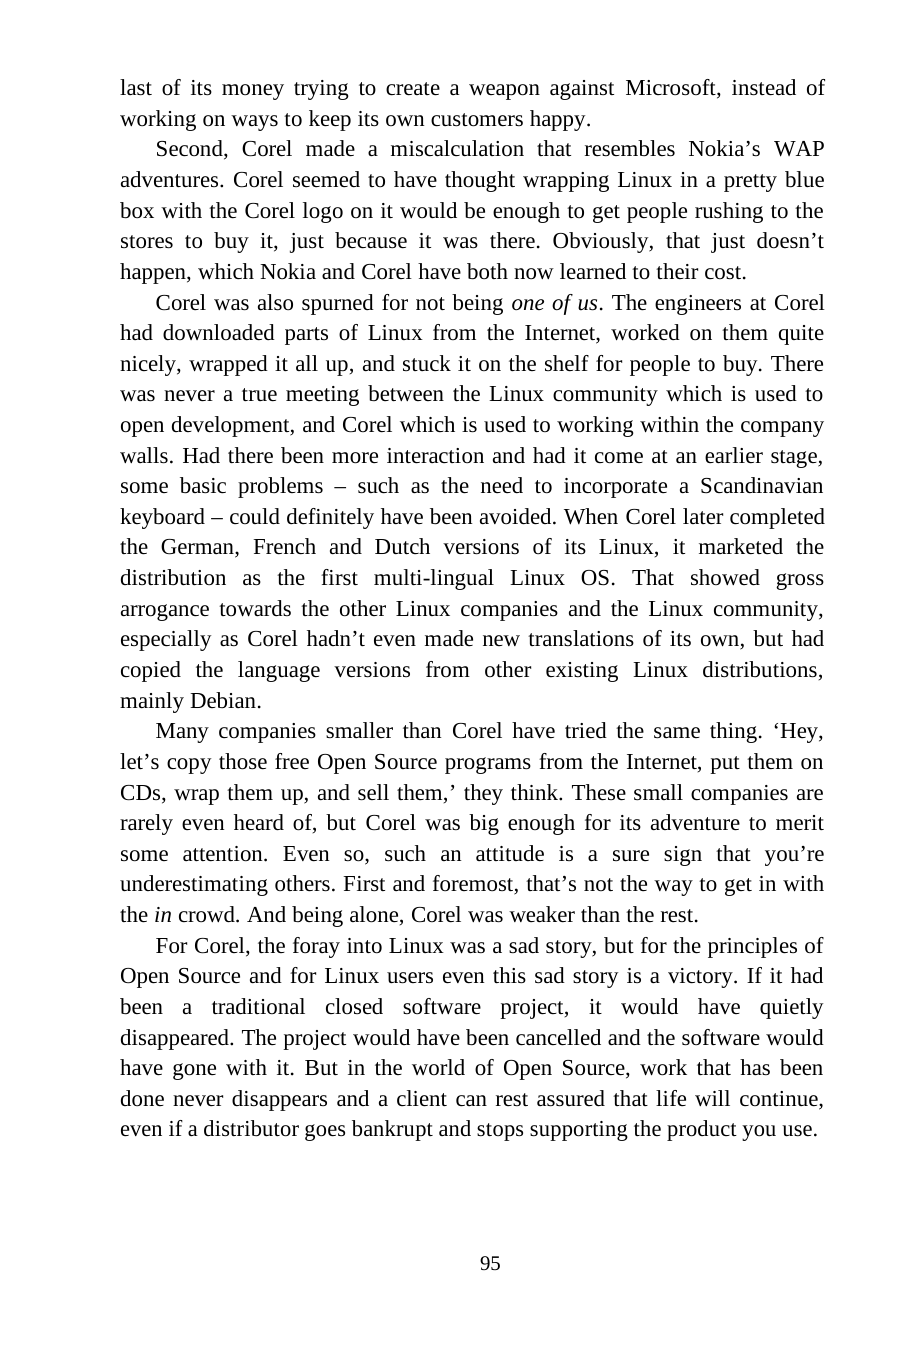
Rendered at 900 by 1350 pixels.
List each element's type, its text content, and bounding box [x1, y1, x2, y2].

text Second, Corel made a miscalculation that resembles Nokia’s WAP adventures. Corel seemed to have thought wrapping Linux in a pretty blue box with the Corel logo on it would be enough to get people rushing to the stores to buy it, just because it was there. Obviously, that just doesn’t happen, which Nokia and Corel have both now learned to their cost. [120, 136, 825, 284]
text last of its money trying to create a weapon against Microsoft, instead of working on ways to keep its own customers happy. [120, 75, 825, 131]
text For Corel, the foray into Linux was a sad story, but for the principles of Open Source and for Linux users even this sad story is a victory. If it had been a traditional closed software project, it would have quietly disappeared. The project would have been cancelled and the software would have gone with it. But in the world of Open Source, work that has been done never disappears and a client can rest assured that life will continue, even if a distributor goes bankrupt and stops supporting the product you use. [120, 932, 825, 1142]
text Corel was also spurned for not being one of us. The engineers at Corel had downloaded parts of Linux from the Internet, worked on them quite nicely, wrapped it all up, and stuck it on the shelf for people to buy. There was never a true meeting between the Linux community which is used to open development, and Corel which is used to working within the company walls. Had there been more interaction and had it come at an earlier stage, some basic problems – such as the need to incorporate a Scandinavian keyboard – could definitely have been avoided. When Corel later completed the German, French and Dutch versions of its Linux, it marketed the distribution as the first multi-lingual Linux OS. That showed gross arrogance towards the other Linux companies and the Linux community, especially as Corel hadn’t even made new translations of its own, but had copied the language versions from other existing Linux distributions, mainly Debian. [120, 289, 825, 713]
text Many companies smaller than Corel have tried the same thing. ‘Hey, let’s copy those free Open Source programs from the Internet, put them on CDs, wrap them up, and sell them,’ they think. These small companies are rarely even heard of, but Corel was big enough for its adventure to merit some attention. Even so, such an attitude is a sure sign that you’re underestimating others. First and foremost, that’s not the way to get in with the in crowd. And being alone, Corel was weaker than the rest. [120, 718, 825, 927]
